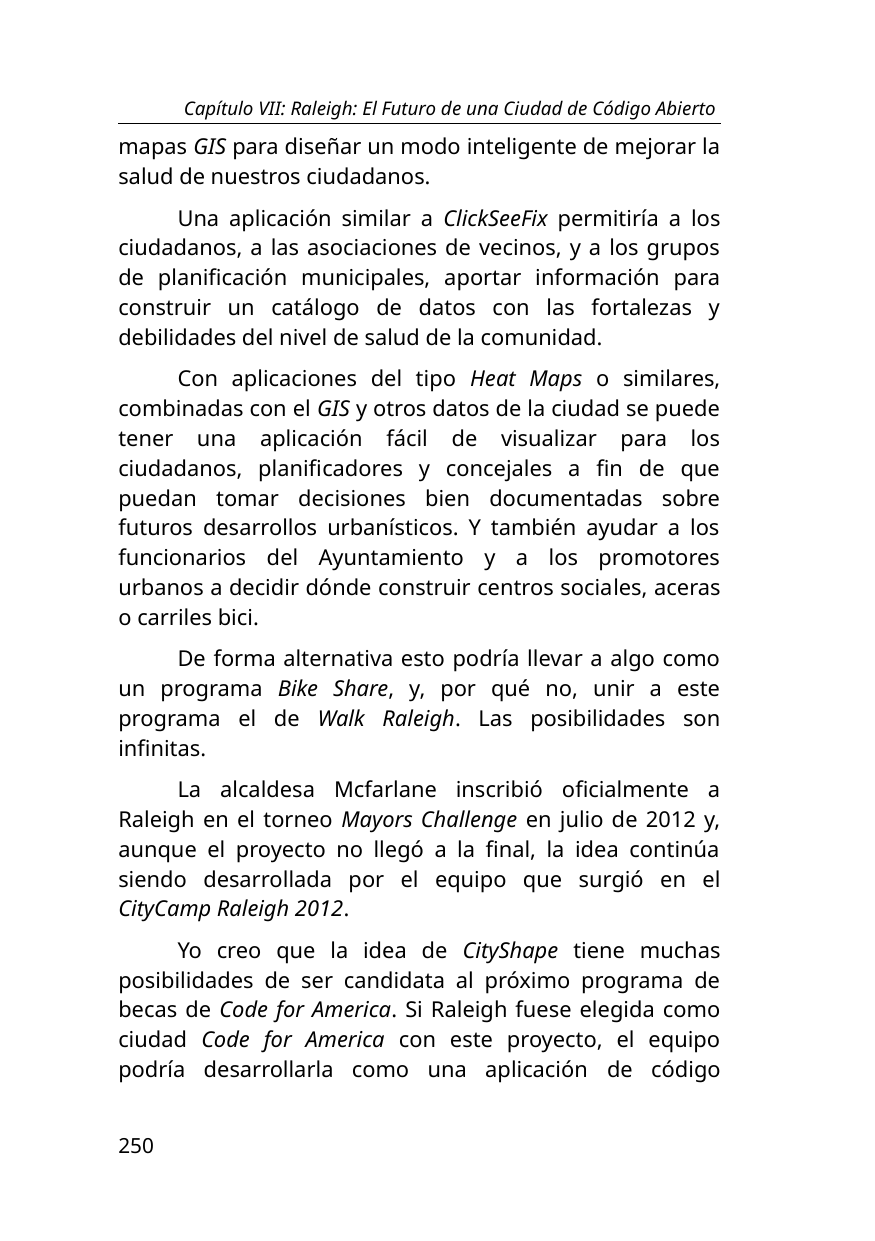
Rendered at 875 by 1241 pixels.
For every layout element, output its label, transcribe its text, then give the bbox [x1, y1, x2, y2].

text mapas GIS para diseñar un modo inteligente de mejorar la salud de nuestros ciudadanos. [118, 131, 721, 191]
text La alcaldesa Mcfarlane inscribió oficialmente a Raleigh en el torneo Mayors Challenge en julio de 2012 y, aunque el proyecto no llegó a la final, la idea continúa siendo desarro­llada por el equipo que surgió en el CityCamp Raleigh 2012. [118, 774, 721, 923]
text Yo creo que la idea de CityShape tiene muchas posibili­dades de ser candidata al próximo programa de becas de Code for America. Si Raleigh fuese elegida como ciudad Code for America con este proyecto, el equipo podría desarrollarla como una aplicación de código [118, 935, 721, 1084]
text De forma alternativa esto podría llevar a algo como un programa Bike Share, y, por qué no, unir a este programa el de Walk Raleigh. Las posibilidades son infinitas. [118, 643, 721, 762]
text Con aplicaciones del tipo Heat Maps o similares, combi­nadas con el GIS y otros datos de la ciudad se puede tener una aplicación fácil de visualizar para los ciudadanos, planifi­cadores y concejales a fin de que puedan tomar decisiones bien documentadas sobre futuros desarrollos urbanísticos. Y también ayudar a los funcionarios del Ayuntamiento y a los promotores urbanos a decidir dónde construir centros socia­les, aceras o carriles bici. [118, 363, 721, 631]
text Una aplicación similar a ClickSeeFix permitiría a los ciudadanos, a las asociaciones de vecinos, y a los grupos de planificación municipales, aportar información para construir un catálogo de datos con las fortalezas y debilidades del nivel de salud de la comunidad. [118, 203, 721, 352]
